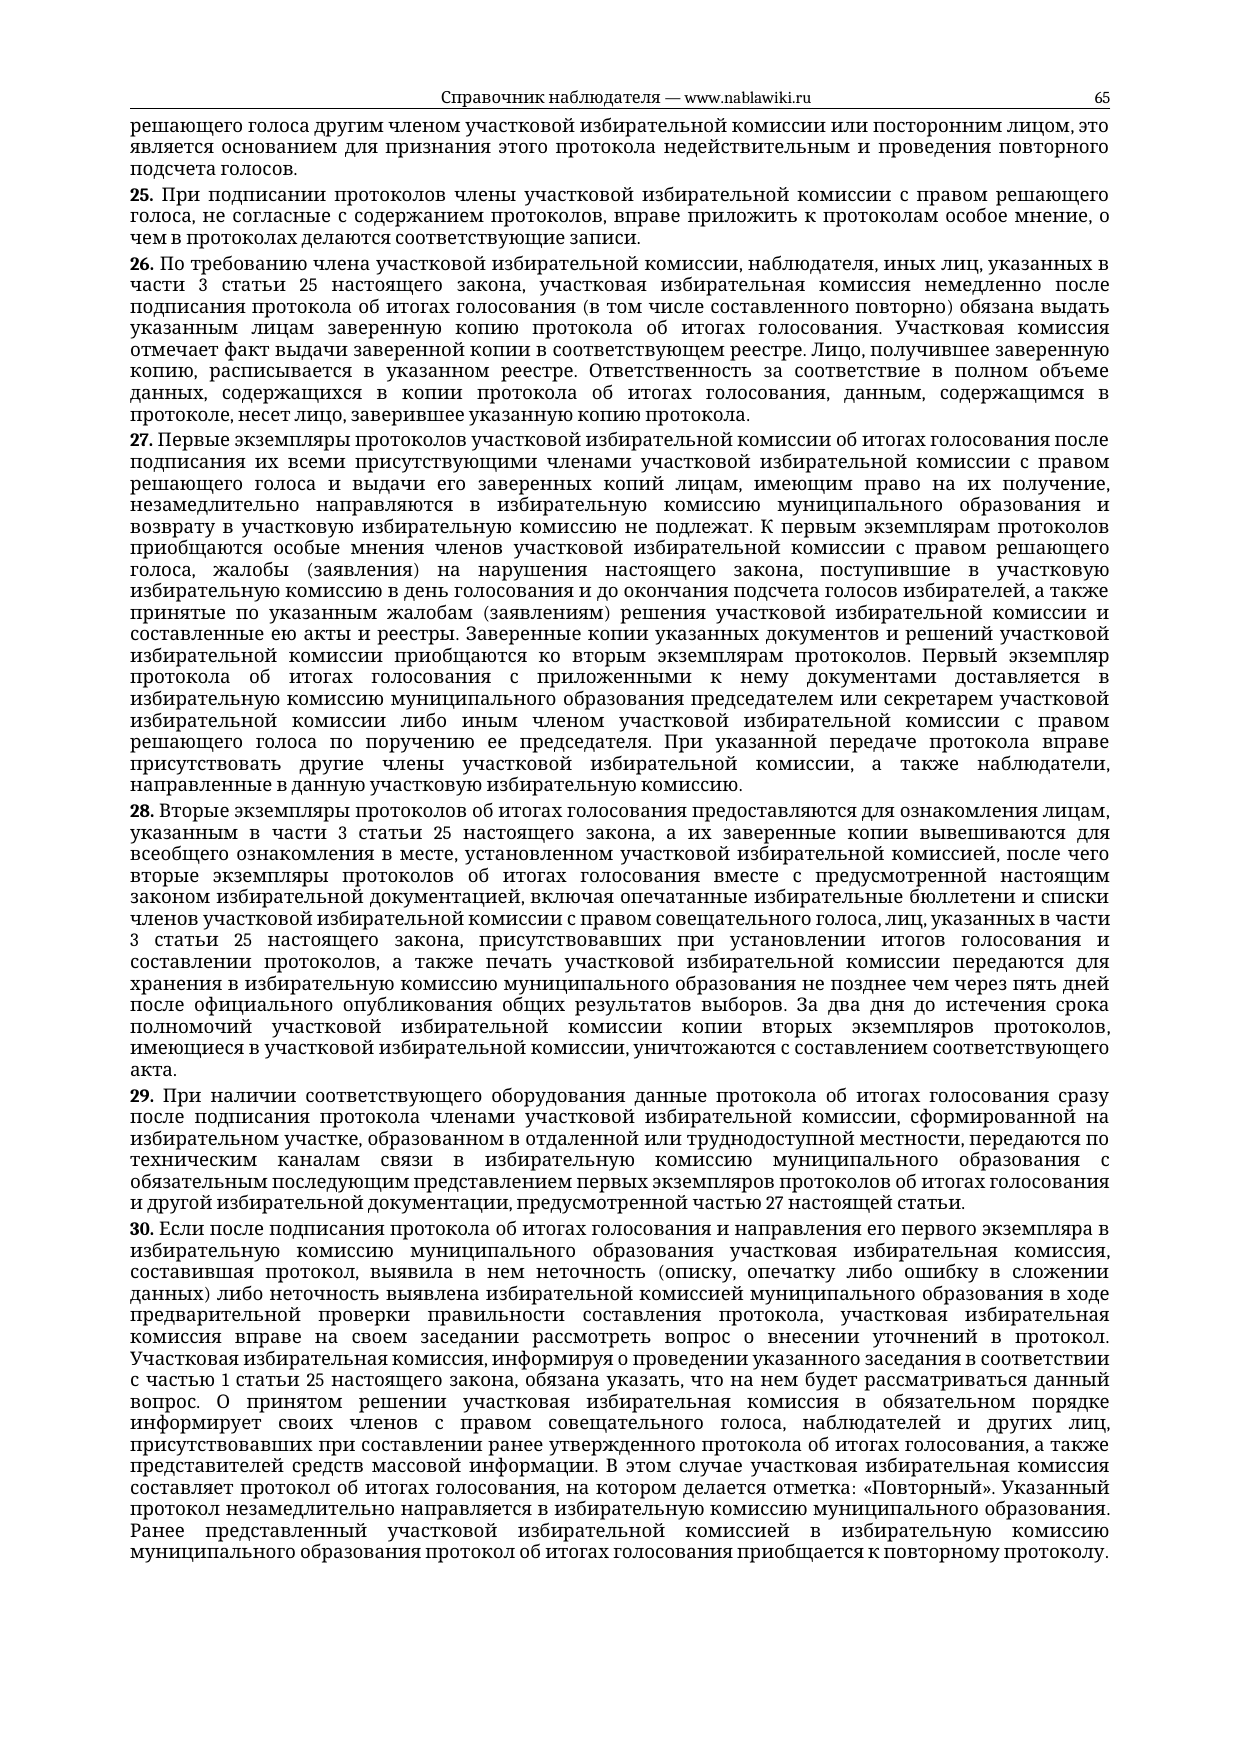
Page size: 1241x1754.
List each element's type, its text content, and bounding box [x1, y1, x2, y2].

text 25. При подписании протоколов члены участковой избирательной комиссии с правом решающего голоса, не согласные с содержанием протоколов, вправе приложить к протоколам особое мнение, о чем в протоколах делаются соответствующие записи. [130, 184, 1110, 249]
text 30. Если после подписания протокола об итогах голосования и направления его первого экземпляра в избирательную комиссию муниципального образования участковая избирательная комиссия, составившая протокол, выявила в нем неточность (описку, опечатку либо ошибку в сложении данных) либо неточность выявлена избирательной комиссией муниципального образования в ходе предварительной проверки правильности составления протокола, участковая избирательная комиссия вправе на своем заседании рассмотреть вопрос о внесении уточнений в протокол. Участковая избирательная комиссия, информируя о проведении указанного заседания в соответствии с частью 1 статьи 25 настоящего закона, обязана указать, что на нем будет рассматриваться данный вопрос. О принятом решении участковая избирательная комиссия в обязательном порядке информирует своих членов с правом совещательного голоса, наблюдателей и других лиц, присутствовавших при составлении ранее утвержденного протокола об итогах голосования, а также представителей средств массовой информации. В этом случае участковая избирательная комиссия составляет протокол об итогах голосования, на котором делается отметка: «Повторный». Указанный протокол незамедлительно направляется в избирательную комиссию муниципального образования. Ранее представленный участковой избирательной комиссией в избирательную комиссию муниципального образования протокол об итогах голосования приобщается к повторному протоколу. [130, 1219, 1110, 1564]
text решающего голоса другим членом участковой избирательной комиссии или посторонним лицом, это является основанием для признания этого протокола недействительным и проведения повторного подсчета голосов. [130, 116, 1110, 180]
text 26. По требованию члена участковой избирательной комиссии, наблюдателя, иных лиц, указанных в части 3 статьи 25 настоящего закона, участковая избирательная комиссия немедленно после подписания протокола об итогах голосования (в том числе составленного повторно) обязана выдать указанным лицам заверенную копию протокола об итогах голосования. Участковая комиссия отмечает факт выдачи заверенной копии в соответствующем реестре. Лицо, получившее заверенную копию, расписывается в указанном реестре. Ответственность за соответствие в полном объеме данных, содержащихся в копии протокола об итогах голосования, данным, содержащимся в протоколе, несет лицо, заверившее указанную копию протокола. [130, 253, 1110, 426]
text 27. Первые экземпляры протоколов участковой избирательной комиссии об итогах голосования после подписания их всеми присутствующими членами участковой избирательной комиссии с правом решающего голоса и выдачи его заверенных копий лицам, имеющим право на их получение, незамедлительно направляются в избирательную комиссию муниципального образования и возврату в участковую избирательную комиссию не подлежат. К первым экземплярам протоколов приобщаются особые мнения членов участковой избирательной комиссии с правом решающего голоса, жалобы (заявления) на нарушения настоящего закона, поступившие в участковую избирательную комиссию в день голосования и до окончания подсчета голосов избирателей, а также принятые по указанным жалобам (заявлениям) решения участковой избирательной комиссии и составленные ею акты и реестры. Заверенные копии указанных документов и решений участковой избирательной комиссии приобщаются ко вторым экземплярам протоколов. Первый экземпляр протокола об итогах голосования с приложенными к нему документами доставляется в избирательную комиссию муниципального образования председателем или секретарем участковой избирательной комиссии либо иным членом участковой избирательной комиссии с правом решающего голоса по поручению ее председателя. При указанной передаче протокола вправе присутствовать другие члены участковой избирательной комиссии, а также наблюдатели, направленные в данную участковую избирательную комиссию. [130, 430, 1110, 796]
text 29. При наличии соответствующего оборудования данные протокола об итогах голосования сразу после подписания протокола членами участковой избирательной комиссии, сформированной на избирательном участке, образованном в отдаленной или труднодоступной местности, передаются по техническим каналам связи в избирательную комиссию муниципального образования с обязательным последующим представлением первых экземпляров протоколов об итогах голосования и другой избирательной документации, предусмотренной частью 27 настоящей статьи. [130, 1085, 1110, 1214]
text 28. Вторые экземпляры протоколов об итогах голосования предоставляются для ознакомления лицам, указанным в части 3 статьи 25 настоящего закона, а их заверенные копии вывешиваются для всеобщего ознакомления в месте, установленном участковой избирательной комиссией, после чего вторые экземпляры протоколов об итогах голосования вместе с предусмотренной настоящим законом избирательной документацией, включая опечатанные избирательные бюллетени и списки членов участковой избирательной комиссии с правом совещательного голоса, лиц, указанных в части 3 статьи 25 настоящего закона, присутствовавших при установлении итогов голосования и составлении протоколов, а также печать участковой избирательной комиссии передаются для хранения в избирательную комиссию муниципального образования не позднее чем через пять дней после официального опубликования общих результатов выборов. За два дня до истечения срока полномочий участковой избирательной комиссии копии вторых экземпляров протоколов, имеющиеся в участковой избирательной комиссии, уничтожаются с составлением соответствующего акта. [130, 801, 1110, 1081]
